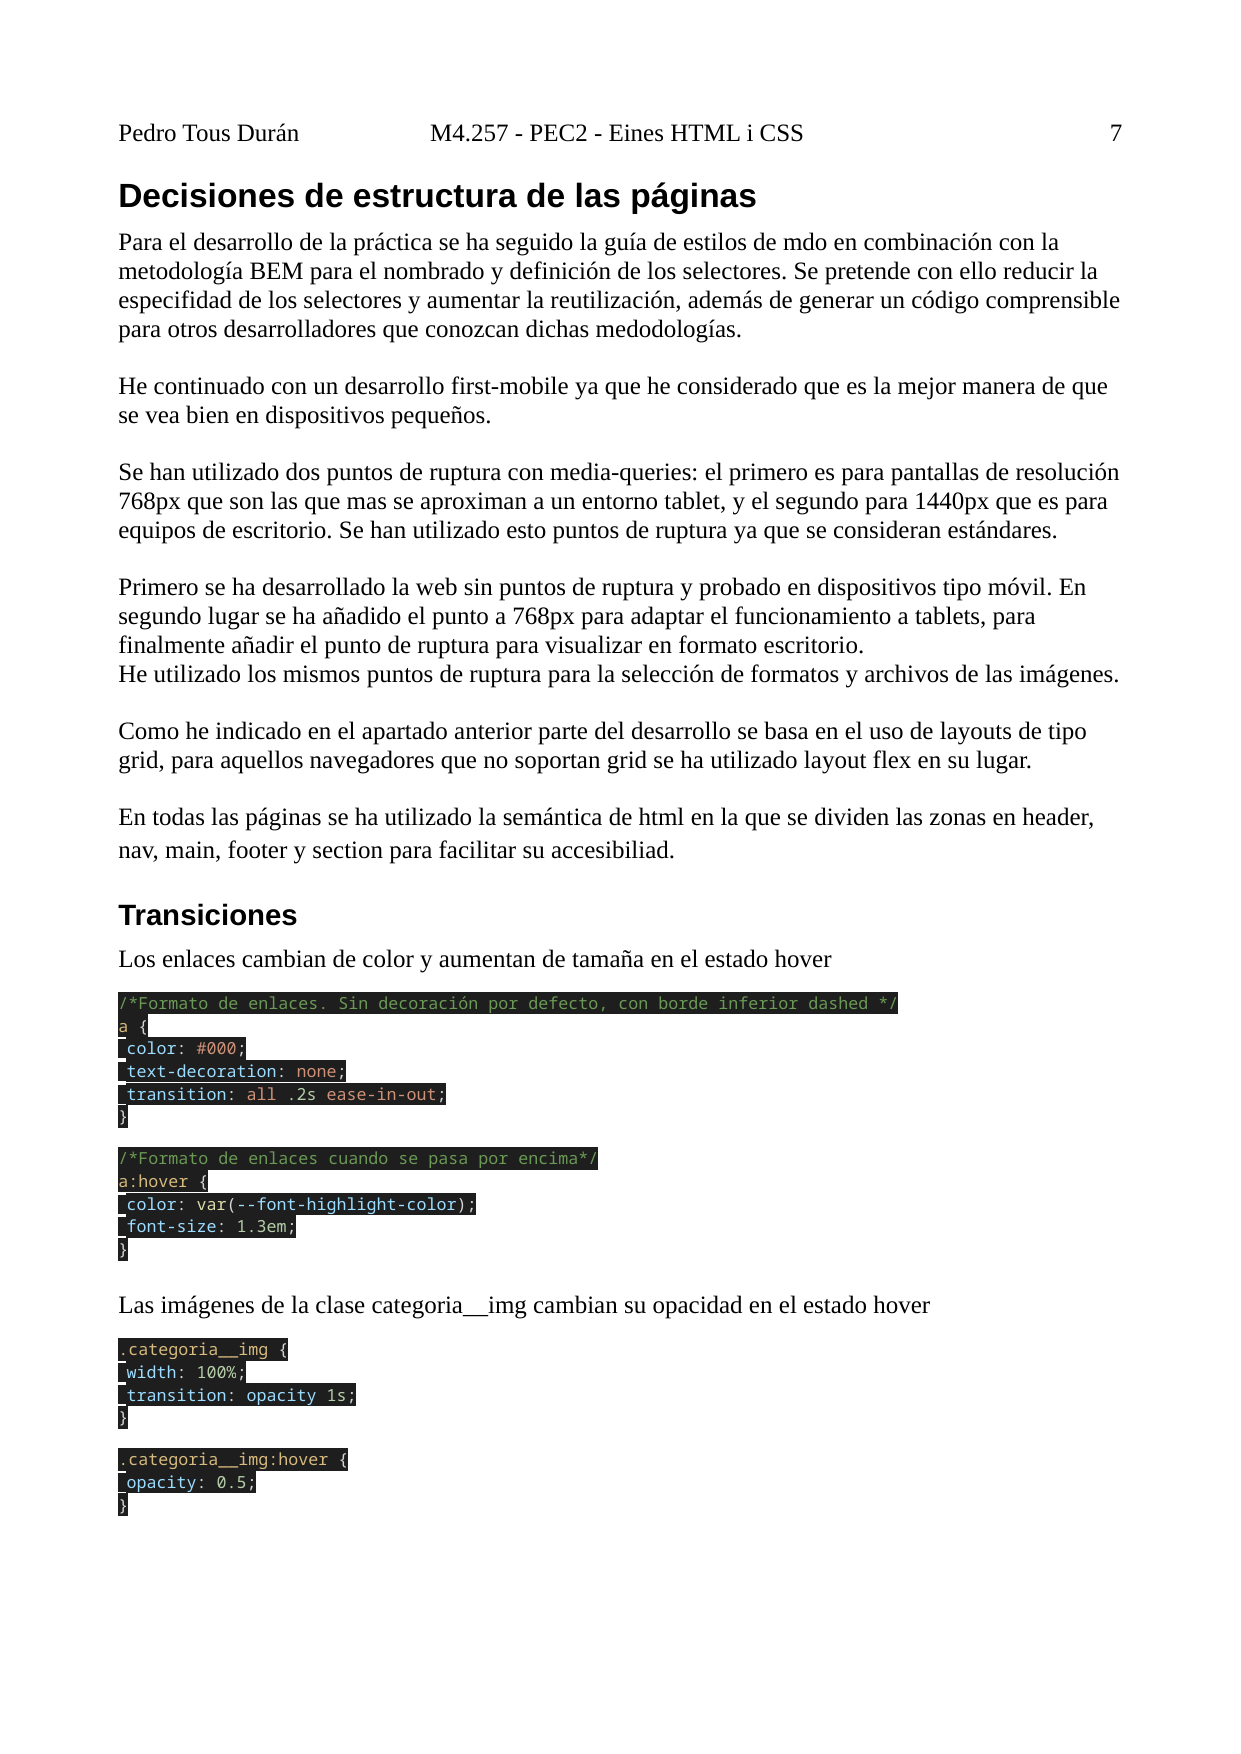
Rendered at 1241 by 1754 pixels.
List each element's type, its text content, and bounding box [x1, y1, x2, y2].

text a:hover { [118, 1170, 1122, 1192]
text Se han utilizado dos puntos de ruptura con media-queries: el primero es para pantallas de resolución 768px que son las que mas se aproximan a un entorno tablet, y el segundo para 1440px que es para equipos de escritorio. Se han utilizado esto puntos de ruptura ya que se consideran estándares. [118, 457, 1122, 544]
text } [118, 1493, 1122, 1516]
text a { [118, 1014, 1122, 1037]
text } [118, 1406, 1122, 1429]
text width: 100%; [118, 1361, 1122, 1383]
text En todas las páginas se ha utilizado la semántica de html en la que se dividen las zonas en header, nav, main, footer y section para facilitar su accesibiliad. [118, 802, 1122, 864]
subtitle Decisiones de estructura de las páginas [118, 176, 1122, 215]
text Primero se ha desarrollado la web sin puntos de ruptura y probado en dispositivos tipo móvil. En segundo lugar se ha añadido el punto a 768px para adaptar el funcionamiento a tablets, para finalmente añadir el punto de ruptura para visualizar en formato escritorio. [118, 572, 1122, 659]
text } [118, 1105, 1122, 1128]
text .categoria__img { [118, 1338, 1122, 1361]
text color: #000; [118, 1037, 1122, 1060]
text /*Formato de enlaces. Sin decoración por defecto, con borde inferior dashed */ [118, 992, 1122, 1014]
text transition: all .2s ease-in-out; [118, 1082, 1122, 1105]
text Los enlaces cambian de color y aumentan de tamaña en el estado hover [118, 944, 1122, 973]
text color: var(--font-highlight-color); [118, 1192, 1122, 1215]
text /*Formato de enlaces cuando se pasa por encima*/ [118, 1147, 1122, 1170]
text Para el desarrollo de la práctica se ha seguido la guía de estilos de mdo en combinación con la metodología BEM para el nombrado y definición de los selectores. Se pretende con ello reducir la especifidad de los selectores y aumentar la reutilización, además de generar un código comprensible para otros desarrolladores que conozcan dichas medodologías. [118, 227, 1122, 342]
text text-decoration: none; [118, 1060, 1122, 1082]
text transition: opacity 1s; [118, 1383, 1122, 1406]
text opacity: 0.5; [118, 1471, 1122, 1493]
text He utilizado los mismos puntos de ruptura para la selección de formatos y archivos de las imágenes. [118, 659, 1122, 687]
text Como he indicado en el apartado anterior parte del desarrollo se basa en el uso de layouts de tipo grid, para aquellos navegadores que no soportan grid se ha utilizado layout flex en su lugar. [118, 716, 1122, 774]
subtitle Transiciones [118, 898, 1122, 931]
text font-size: 1.3em; [118, 1215, 1122, 1238]
text .categoria__img:hover { [118, 1448, 1122, 1471]
text He continuado con un desarrollo first-mobile ya que he considerado que es la mejor manera de que se vea bien en dispositivos pequeños. [118, 371, 1122, 429]
text Las imágenes de la clase categoria__img cambian su opacidad en el estado hover [118, 1290, 1122, 1319]
text } [118, 1238, 1122, 1261]
